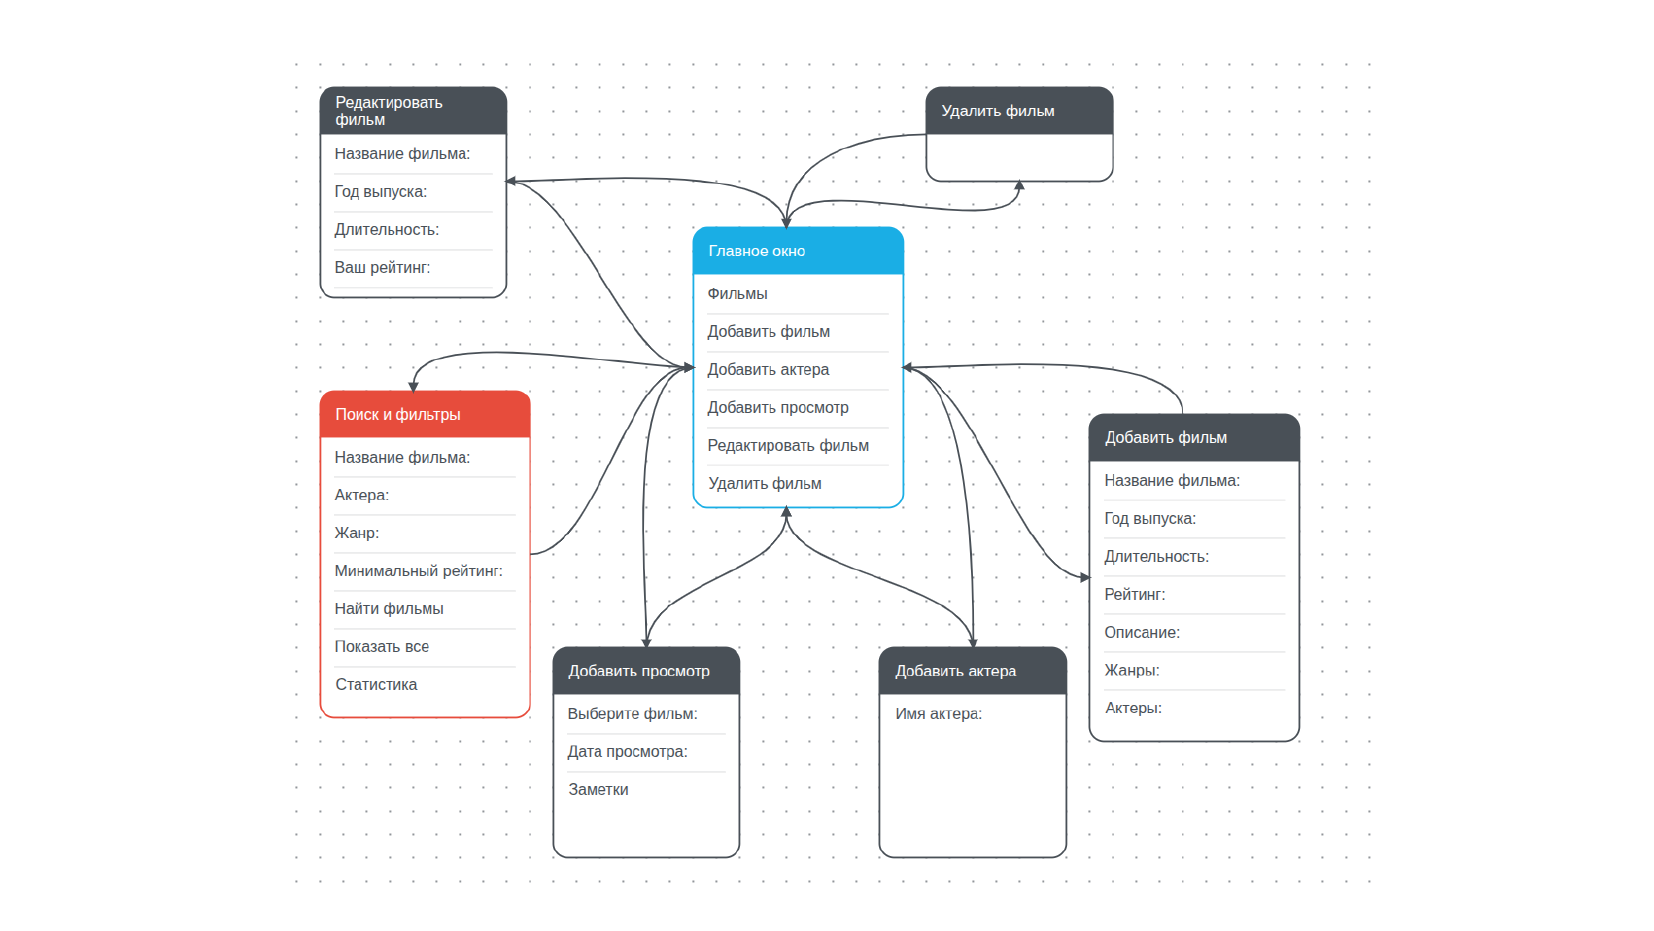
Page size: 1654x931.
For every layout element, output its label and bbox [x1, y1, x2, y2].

picture [290, 43, 1388, 886]
